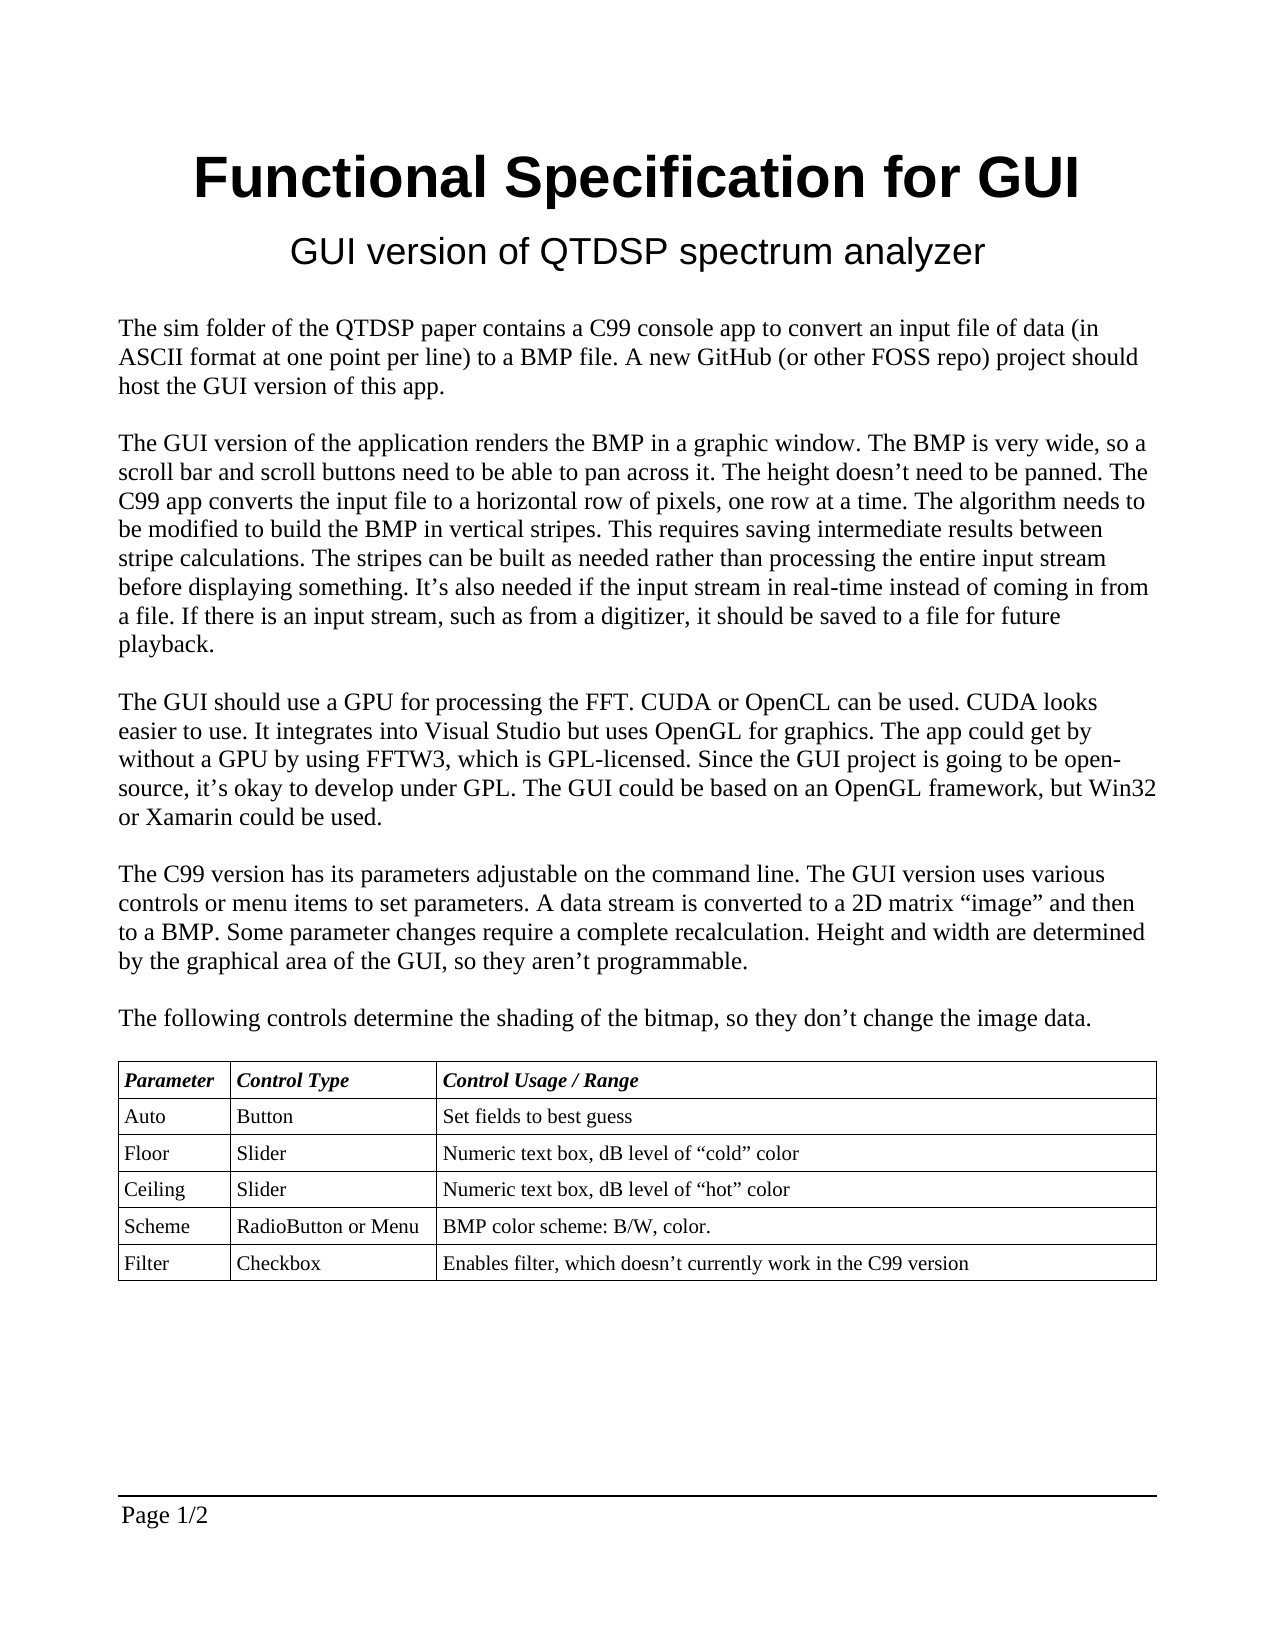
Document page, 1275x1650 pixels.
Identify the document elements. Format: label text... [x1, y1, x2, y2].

text The GUI version of the application renders the BMP in a graphic window. The BMP is very wide, so a scroll bar and scroll buttons need to be able to pan across it. The height doesn’t need to be panned. The C99 app converts the input file to a horizontal row of pixels, one row at a time. The algorithm needs to be modified to build the BMP in vertical stripes. This requires saving intermediate results between stripe calculations. The stripes can be built as needed rather than processing the entire input stream before displaying something. It’s also needed if the input stream in real-time instead of coming in from a file. If there is an input stream, such as from a digitizer, it should be saved to a file for future playback. [118, 428, 1157, 658]
table_cell Numeric text box, dB level of “hot” color [437, 1172, 1156, 1207]
table_cell RadioButton or Menu [231, 1208, 436, 1244]
text The following controls determine the shading of the bitmap, so they don’t change the image data. [118, 1003, 1157, 1032]
table_cell Ceiling [119, 1172, 230, 1207]
table_cell Scheme [119, 1208, 230, 1244]
table_cell Auto [119, 1099, 230, 1134]
text The sim folder of the QTDSP paper contains a C99 console app to convert an input file of data (in ASCII format at one point per line) to a BMP file. A new GitHub (or other FOSS repo) project should host the GUI version of this app. [118, 313, 1157, 399]
table_cell Slider [231, 1172, 436, 1207]
table_header Control Type [231, 1062, 436, 1097]
table_cell Filter [119, 1245, 230, 1280]
table_cell Floor [119, 1135, 230, 1171]
subtitle GUI version of QTDSP spectrum analyzer [118, 229, 1157, 272]
title Functional Specification for GUI [118, 143, 1157, 210]
table_cell Set fields to best guess [437, 1099, 1156, 1134]
text The C99 version has its parameters adjustable on the command line. The GUI version uses various controls or menu items to set parameters. A data stream is converted to a 2D matrix “image” and then to a BMP. Some parameter changes require a complete recalculation. Height and width are determined by the graphical area of the GUI, so they aren’t programmable. [118, 859, 1157, 974]
table_cell BMP color scheme: B/W, color. [437, 1208, 1156, 1244]
text The GUI should use a GPU for processing the FFT. CUDA or OpenCL can be used. CUDA looks easier to use. It integrates into Visual Studio but uses OpenGL for graphics. The app could get by without a GPU by using FFTW3, which is GPL-licensed. Since the GUI project is going to be open-source, it’s okay to develop under GPL. The GUI could be based on an OpenGL framework, but Win32 or Xamarin could be used. [118, 687, 1157, 831]
table_cell Checkbox [231, 1245, 436, 1280]
table_cell Numeric text box, dB level of “cold” color [437, 1135, 1156, 1171]
table_header Parameter [119, 1062, 230, 1097]
table_cell Slider [231, 1135, 436, 1171]
table_cell Enables filter, which doesn’t currently work in the C99 version [437, 1245, 1156, 1280]
table_cell Button [231, 1099, 436, 1134]
table_header Control Usage / Range [437, 1062, 1156, 1097]
